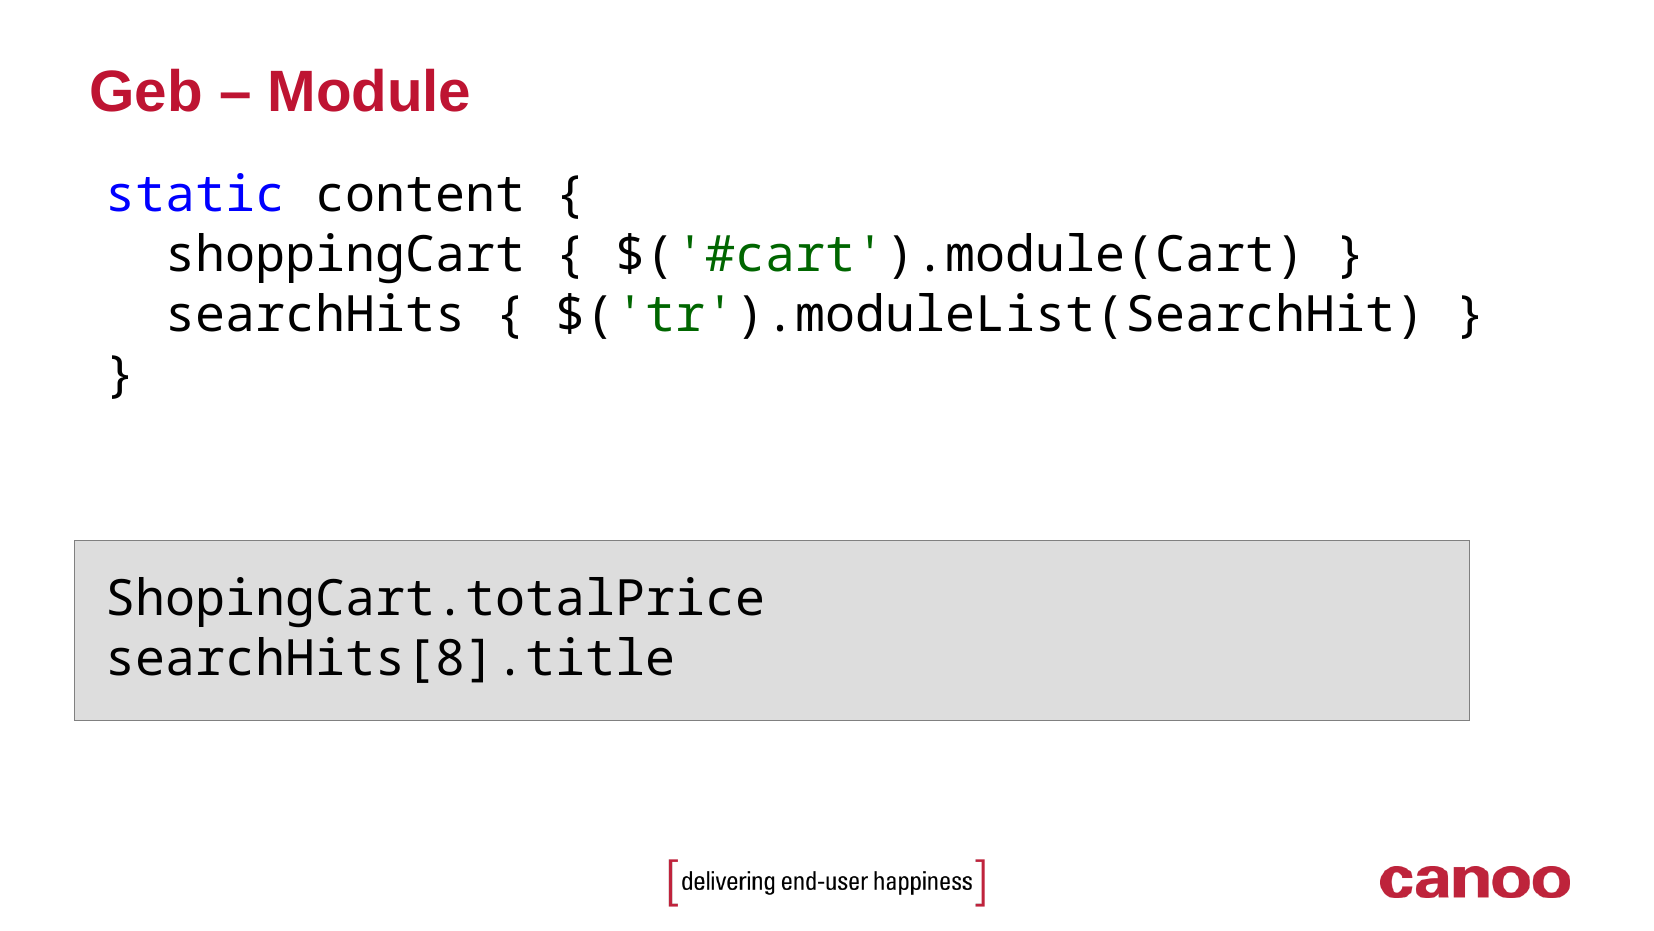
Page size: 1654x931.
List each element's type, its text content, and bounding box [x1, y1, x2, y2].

picture [1380, 866, 1570, 898]
picture [662, 856, 991, 910]
list static content { shoppingCart { $('#cart').module(Cart) } searchHits { $('tr').moduleList(SearchHit) } } ShopingCart.totalPrice searchHits[8].title [90, 154, 1621, 856]
text_box [74, 540, 90, 721]
title Geb – Module [75, 45, 1591, 136]
